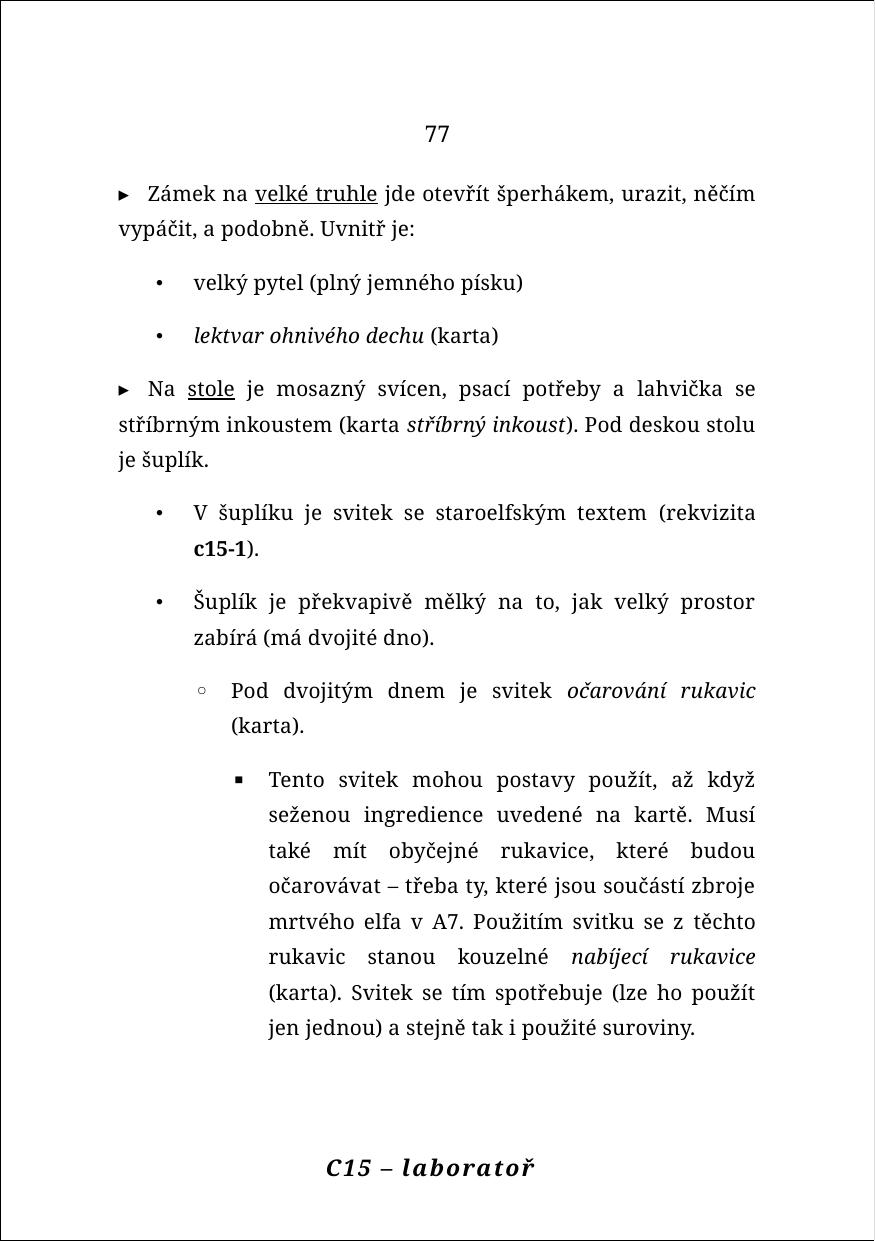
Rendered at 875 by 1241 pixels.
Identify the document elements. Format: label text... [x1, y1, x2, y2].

text ▸ Na stole je mosazný svícen, psací potřeby a⁠ lahvička se stříbrným inkoustem (karta stříbrný inkoust). Pod deskou stolu je šuplík. [118, 374, 756, 474]
list lektvar ohnivého dechu (karta) [156, 321, 756, 349]
list Pod dvojitým dnem je svitek očarování rukavic (karta). [193, 676, 756, 740]
list Šuplík je překvapivě mělký na to, jak velký prostor zabírá (má dvojité dno). [156, 587, 756, 651]
list Tento svitek mohou postavy použít, až když seženou ingredience uvedené na kartě. Musí také mít obyčejné rukavice, které budou očarovávat – třeba ty, které jsou součástí zbroje mrtvého elfa v⁠ A7. Použitím svitku se z⁠ těchto rukavic stanou kouzelné nabíjecí rukavice (karta). Svitek se tím spotřebuje (lze ho použít jen jednou) a⁠ stejně tak i⁠ použité suroviny. [231, 765, 756, 1042]
list velký pytel (plný jemného písku) [156, 268, 756, 296]
list V⁠ šuplíku je svitek se staroelfským textem (rekvizita c15-1). [156, 498, 756, 562]
text ▸ Zámek na velké truhle jde otevřít šperhákem, urazit, něčím vypáčit, a⁠ podobně. Uvnitř je: [118, 179, 756, 243]
